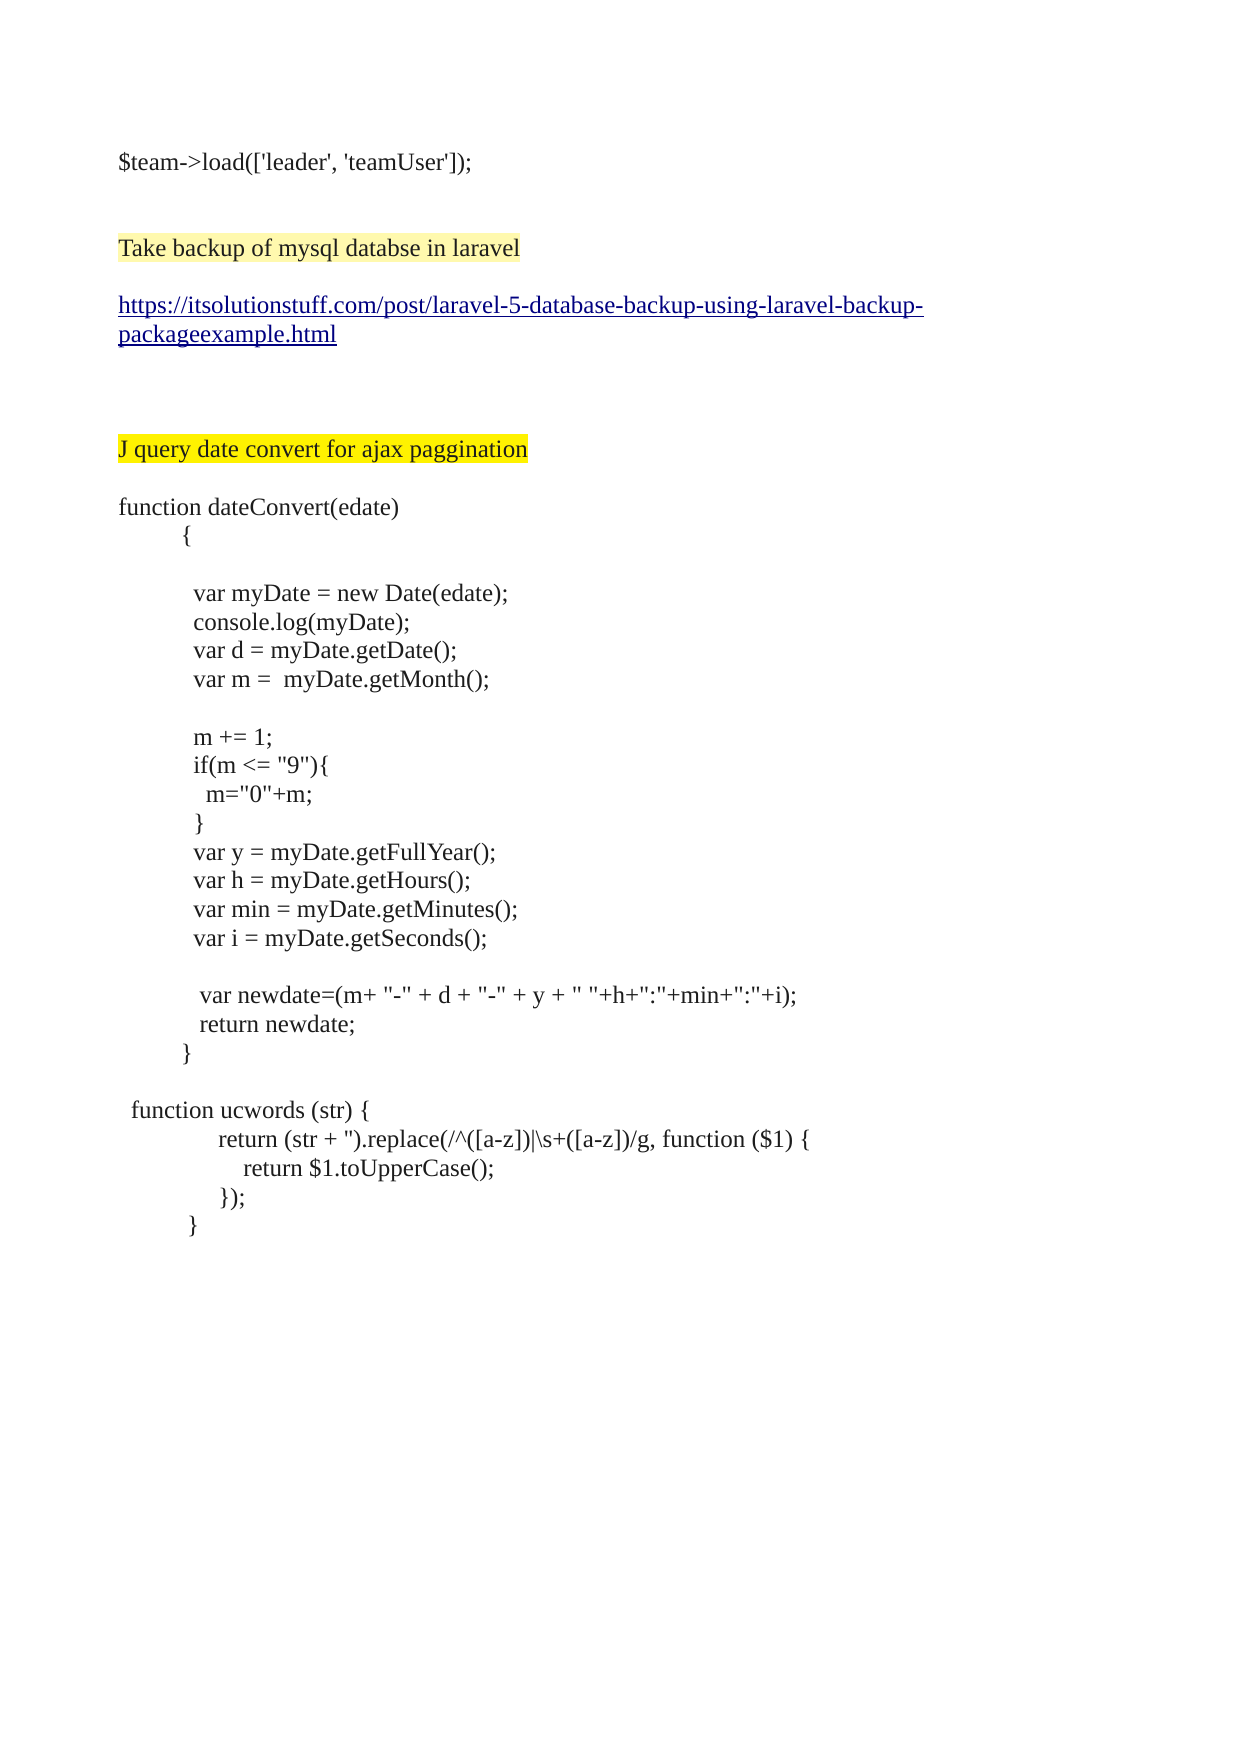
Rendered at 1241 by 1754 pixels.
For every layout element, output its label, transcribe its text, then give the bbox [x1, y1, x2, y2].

text Take backup of mysql databse in laravel [118, 233, 1122, 262]
text { [118, 521, 1122, 549]
text return newdate; [118, 1009, 1122, 1038]
text return $1.toUpperCase(); [118, 1153, 1122, 1182]
text m += 1; [118, 722, 1122, 751]
text function dateConvert(edate) [118, 492, 1122, 521]
text if(m <= "9"){ [118, 751, 1122, 779]
text https://itsolutionstuff.com/post/laravel-5-database-backup-using-laravel-backup-packageexample.html [118, 291, 1122, 348]
text $team->load(['leader', 'teamUser']); [118, 147, 1122, 176]
text } [118, 1038, 1122, 1067]
text m="0"+m; [118, 779, 1122, 808]
text console.log(myDate); [118, 607, 1122, 636]
text var m = myDate.getMonth(); [118, 664, 1122, 693]
text var h = myDate.getHours(); [118, 866, 1122, 894]
text var d = myDate.getDate(); [118, 636, 1122, 664]
text function ucwords (str) { [118, 1096, 1122, 1124]
text } [118, 1211, 1122, 1239]
text var y = myDate.getFullYear(); [118, 837, 1122, 866]
text var myDate = new Date(edate); [118, 578, 1122, 607]
text } [118, 808, 1122, 837]
text }); [118, 1182, 1122, 1211]
text var newdate=(m+ "-" + d + "-" + y + " "+h+":"+min+":"+i); [118, 981, 1122, 1009]
text return (str + '').replace(/^([a-z])|\s+([a-z])/g, function ($1) { [118, 1124, 1122, 1153]
text var i = myDate.getSeconds(); [118, 923, 1122, 952]
text var min = myDate.getMinutes(); [118, 894, 1122, 923]
text J query date convert for ajax paggination [118, 434, 1122, 463]
